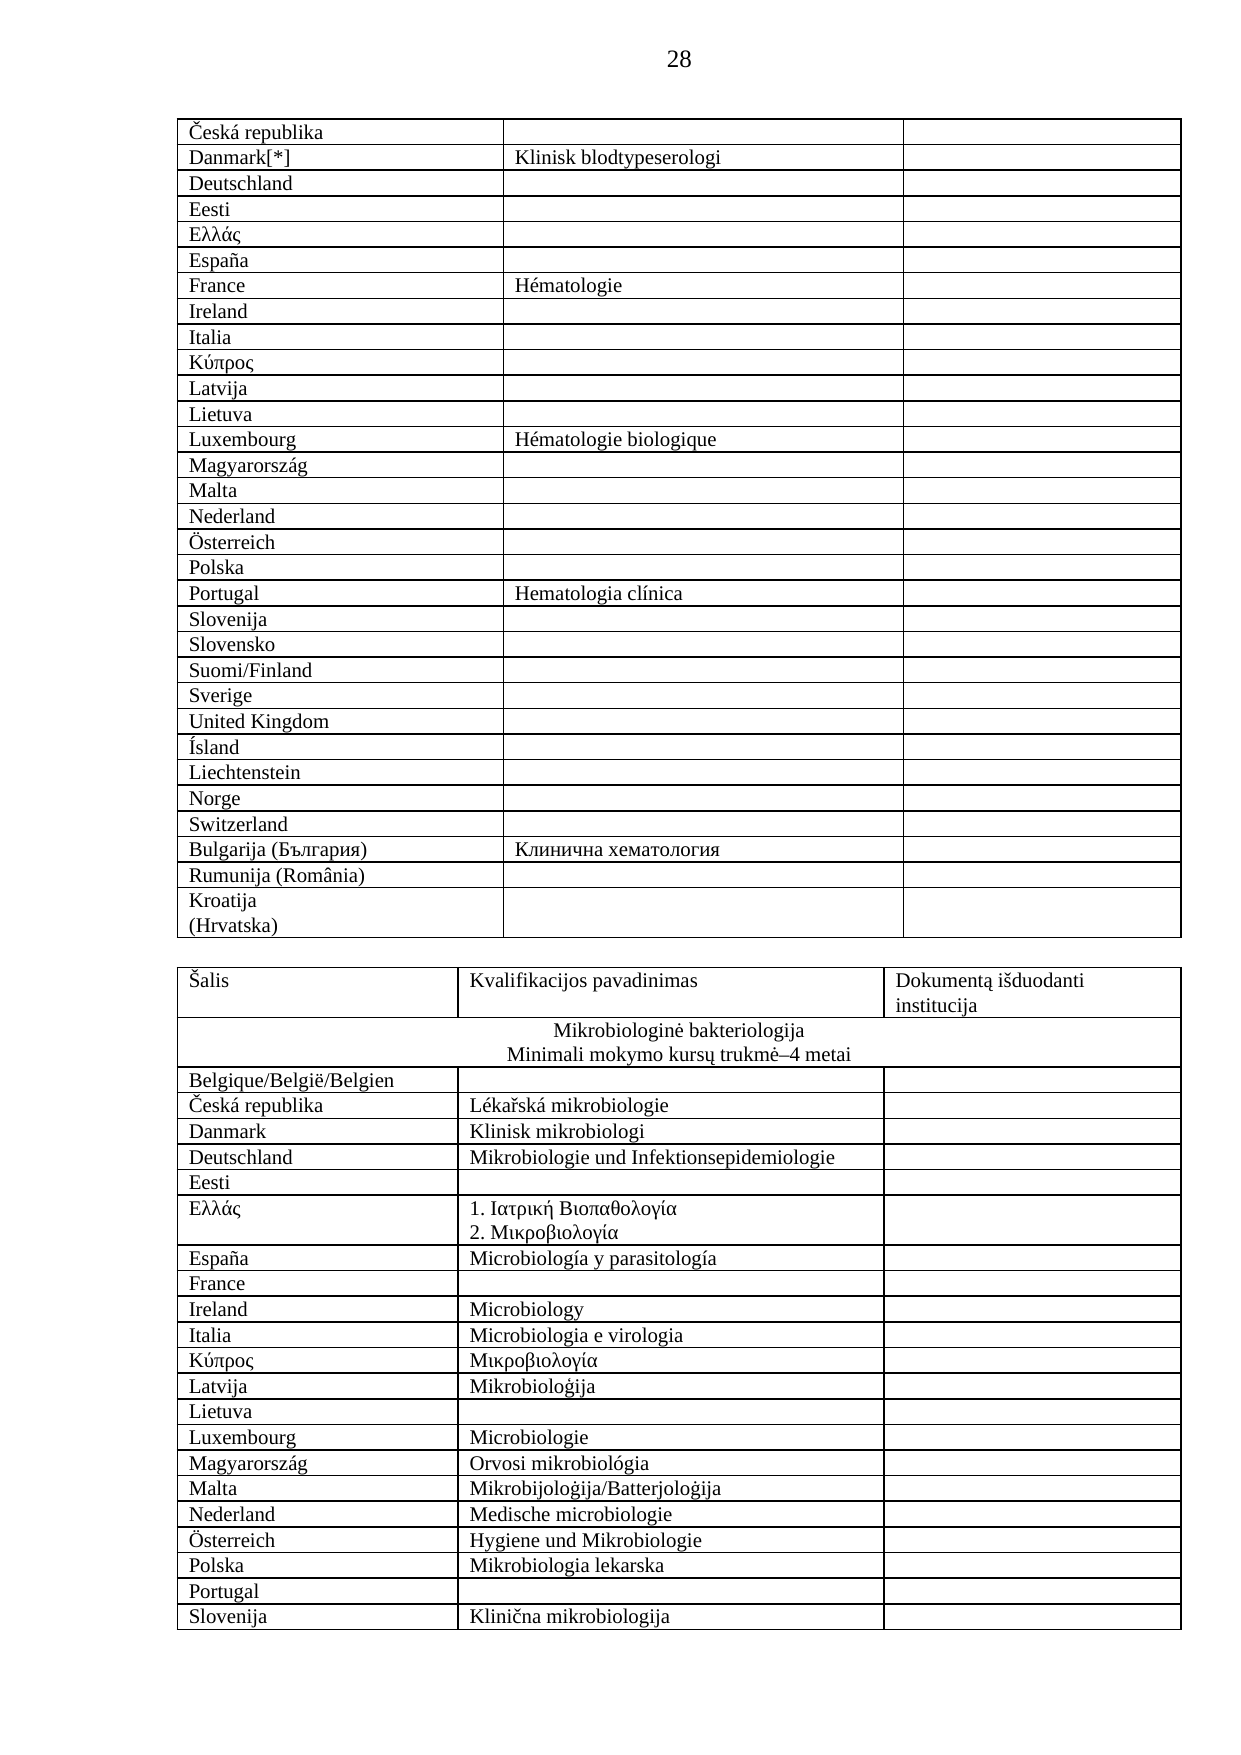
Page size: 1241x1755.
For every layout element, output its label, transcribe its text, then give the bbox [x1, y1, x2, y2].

table_cell [904, 607, 1180, 631]
table_cell Mikrobioloģija [459, 1374, 883, 1398]
table_cell [885, 1297, 1180, 1321]
table_cell Hygiene und Mikrobiologie [459, 1528, 883, 1552]
table_cell [904, 145, 1180, 169]
table_cell [885, 1374, 1180, 1398]
table_cell [504, 478, 903, 502]
table_cell [885, 1145, 1180, 1169]
table_cell [885, 1196, 1180, 1244]
table_cell Hématologie biologique [504, 427, 903, 451]
table_cell Deutschland [178, 1145, 457, 1169]
table_cell [504, 683, 903, 707]
table_cell [885, 1068, 1180, 1092]
table_cell [504, 376, 903, 400]
table_cell [504, 402, 903, 426]
table_cell [885, 1348, 1180, 1372]
table_cell Suomi/Finland [178, 658, 503, 682]
table_header Dokumentą išduodanti institucija [885, 968, 1180, 1017]
table_cell Orvosi mikrobiológia [459, 1451, 883, 1475]
table_cell [885, 1170, 1180, 1194]
table_cell France [178, 273, 503, 297]
table_cell [904, 709, 1180, 733]
table_cell Polska [178, 555, 503, 579]
table_cell Malta [178, 478, 503, 502]
table_cell [459, 1068, 883, 1092]
table_cell [504, 299, 903, 323]
table_cell Klinisk mikrobiologi [459, 1119, 883, 1143]
table_cell [904, 350, 1180, 374]
table_cell [504, 709, 903, 733]
table_cell Luxembourg [178, 1425, 457, 1449]
table_cell Luxembourg [178, 427, 503, 451]
table_cell Medische microbiologie [459, 1502, 883, 1526]
table_cell Danmark[*] [178, 145, 503, 169]
table_cell [504, 888, 903, 937]
table_cell [504, 325, 903, 349]
table_cell [904, 504, 1180, 528]
table_cell [504, 504, 903, 528]
table_cell [904, 581, 1180, 605]
table_cell [885, 1271, 1180, 1295]
table_cell [904, 555, 1180, 579]
table_cell Portugal [178, 581, 503, 605]
table_cell [904, 863, 1180, 887]
table_cell Клинична хематология [504, 837, 903, 861]
table_cell [504, 760, 903, 784]
table_cell [904, 197, 1180, 221]
table_cell Deutschland [178, 171, 503, 195]
table_cell Microbiology [459, 1297, 883, 1321]
table_header Šalis [178, 968, 457, 1017]
table_cell [904, 325, 1180, 349]
table_cell [904, 530, 1180, 554]
table_cell [504, 222, 903, 246]
table_cell Mikrobiologia lekarska [459, 1553, 883, 1577]
table_cell Sverige [178, 683, 503, 707]
table_cell Česká republika [178, 120, 503, 144]
table_cell [904, 786, 1180, 810]
table_cell Danmark [178, 1119, 457, 1143]
table_cell United Kingdom [178, 709, 503, 733]
table_cell [504, 735, 903, 759]
table_cell [904, 735, 1180, 759]
table_cell [904, 888, 1180, 937]
table_cell [904, 760, 1180, 784]
table_cell Magyarország [178, 453, 503, 477]
table_cell [904, 171, 1180, 195]
table_cell Magyarország [178, 1451, 457, 1475]
table_cell Italia [178, 325, 503, 349]
table_cell Kroatija (Hrvatska) [178, 888, 503, 937]
table_cell Ireland [178, 1297, 457, 1321]
table_cell [904, 402, 1180, 426]
table_cell España [178, 1246, 457, 1270]
table_cell Nederland [178, 504, 503, 528]
table_cell Klinična mikrobiologija [459, 1605, 883, 1628]
table_cell Portugal [178, 1579, 457, 1603]
table_cell [504, 248, 903, 272]
table_cell Österreich [178, 530, 503, 554]
table_cell Belgique/België/Belgien [178, 1068, 457, 1092]
table_cell [504, 350, 903, 374]
table_cell Ελλάς [178, 222, 503, 246]
table_cell [904, 120, 1180, 144]
table_cell Hématologie [504, 273, 903, 297]
table_cell Österreich [178, 1528, 457, 1552]
table_cell [904, 658, 1180, 682]
table_cell [459, 1170, 883, 1194]
table_cell Polska [178, 1553, 457, 1577]
table_cell Rumunija (România) [178, 863, 503, 887]
table_cell [504, 863, 903, 887]
table_cell Eesti [178, 197, 503, 221]
table_header Kvalifikacijos pavadinimas [459, 968, 883, 1017]
table_cell [904, 632, 1180, 656]
table_cell [885, 1528, 1180, 1552]
table_cell Eesti [178, 1170, 457, 1194]
table_cell Latvija [178, 376, 503, 400]
table_cell [904, 273, 1180, 297]
table_cell Liechtenstein [178, 760, 503, 784]
table_cell Κύπρος [178, 350, 503, 374]
table_cell [504, 658, 903, 682]
table_cell [885, 1476, 1180, 1500]
table_cell [904, 453, 1180, 477]
table_cell [504, 197, 903, 221]
table_cell Ireland [178, 299, 503, 323]
table_cell Italia [178, 1323, 457, 1347]
table_cell [885, 1323, 1180, 1347]
table_cell Norge [178, 786, 503, 810]
table_cell Microbiologia e virologia [459, 1323, 883, 1347]
table_cell Lietuva [178, 402, 503, 426]
table_cell Hematologia clínica [504, 581, 903, 605]
table_cell [904, 478, 1180, 502]
table_cell Slovenija [178, 1605, 457, 1628]
table_cell Česká republika [178, 1093, 457, 1117]
table_cell [459, 1579, 883, 1603]
table_cell [504, 530, 903, 554]
table_cell Bulgarija (България) [178, 837, 503, 861]
table_cell Ísland [178, 735, 503, 759]
table_cell [904, 299, 1180, 323]
table_cell Latvija [178, 1374, 457, 1398]
table_cell [885, 1605, 1180, 1628]
table_cell [459, 1400, 883, 1423]
table_cell [885, 1093, 1180, 1117]
table_cell Switzerland [178, 812, 503, 836]
table_cell Microbiología y parasitología [459, 1246, 883, 1270]
table_cell Mikrobiologinė bakteriologija Minimali mokymo kursų trukmė–4 metai [178, 1018, 1180, 1066]
table_cell [504, 607, 903, 631]
table_cell Slovenija [178, 607, 503, 631]
table_cell Κύπρος [178, 1348, 457, 1372]
table_cell [885, 1579, 1180, 1603]
table_cell Klinisk blodtypeserologi [504, 145, 903, 169]
table_cell France [178, 1271, 457, 1295]
table_cell Lékařská mikrobiologie [459, 1093, 883, 1117]
table_cell Microbiologie [459, 1425, 883, 1449]
table_cell [904, 376, 1180, 400]
table_cell [904, 427, 1180, 451]
table_cell [885, 1119, 1180, 1143]
table_cell [504, 120, 903, 144]
table_cell [904, 812, 1180, 836]
table_cell Μικροβιολογία [459, 1348, 883, 1372]
table_cell [885, 1502, 1180, 1526]
table_cell [504, 555, 903, 579]
table_cell [885, 1400, 1180, 1423]
table_cell [504, 812, 903, 836]
table_cell [459, 1271, 883, 1295]
table_cell [504, 171, 903, 195]
table_cell [885, 1553, 1180, 1577]
table_cell Ελλάς [178, 1196, 457, 1244]
table_cell Mikrobijoloġija/Batterjoloġija [459, 1476, 883, 1500]
table_cell Nederland [178, 1502, 457, 1526]
table_cell [904, 683, 1180, 707]
table_cell [904, 837, 1180, 861]
table_cell [885, 1425, 1180, 1449]
table_cell 1. Iατρική Βιoπαθoλoγία 2. Μικρoβιoλoγία [459, 1196, 883, 1244]
table_cell Slovensko [178, 632, 503, 656]
table_cell Lietuva [178, 1400, 457, 1423]
table_cell [904, 248, 1180, 272]
table_cell España [178, 248, 503, 272]
table_cell [885, 1246, 1180, 1270]
table_cell [504, 632, 903, 656]
table_cell [885, 1451, 1180, 1475]
table_cell [504, 453, 903, 477]
table_cell Malta [178, 1476, 457, 1500]
table_cell Mikrobiologie und Infektionsepidemiologie [459, 1145, 883, 1169]
table_cell [504, 786, 903, 810]
table_cell [904, 222, 1180, 246]
